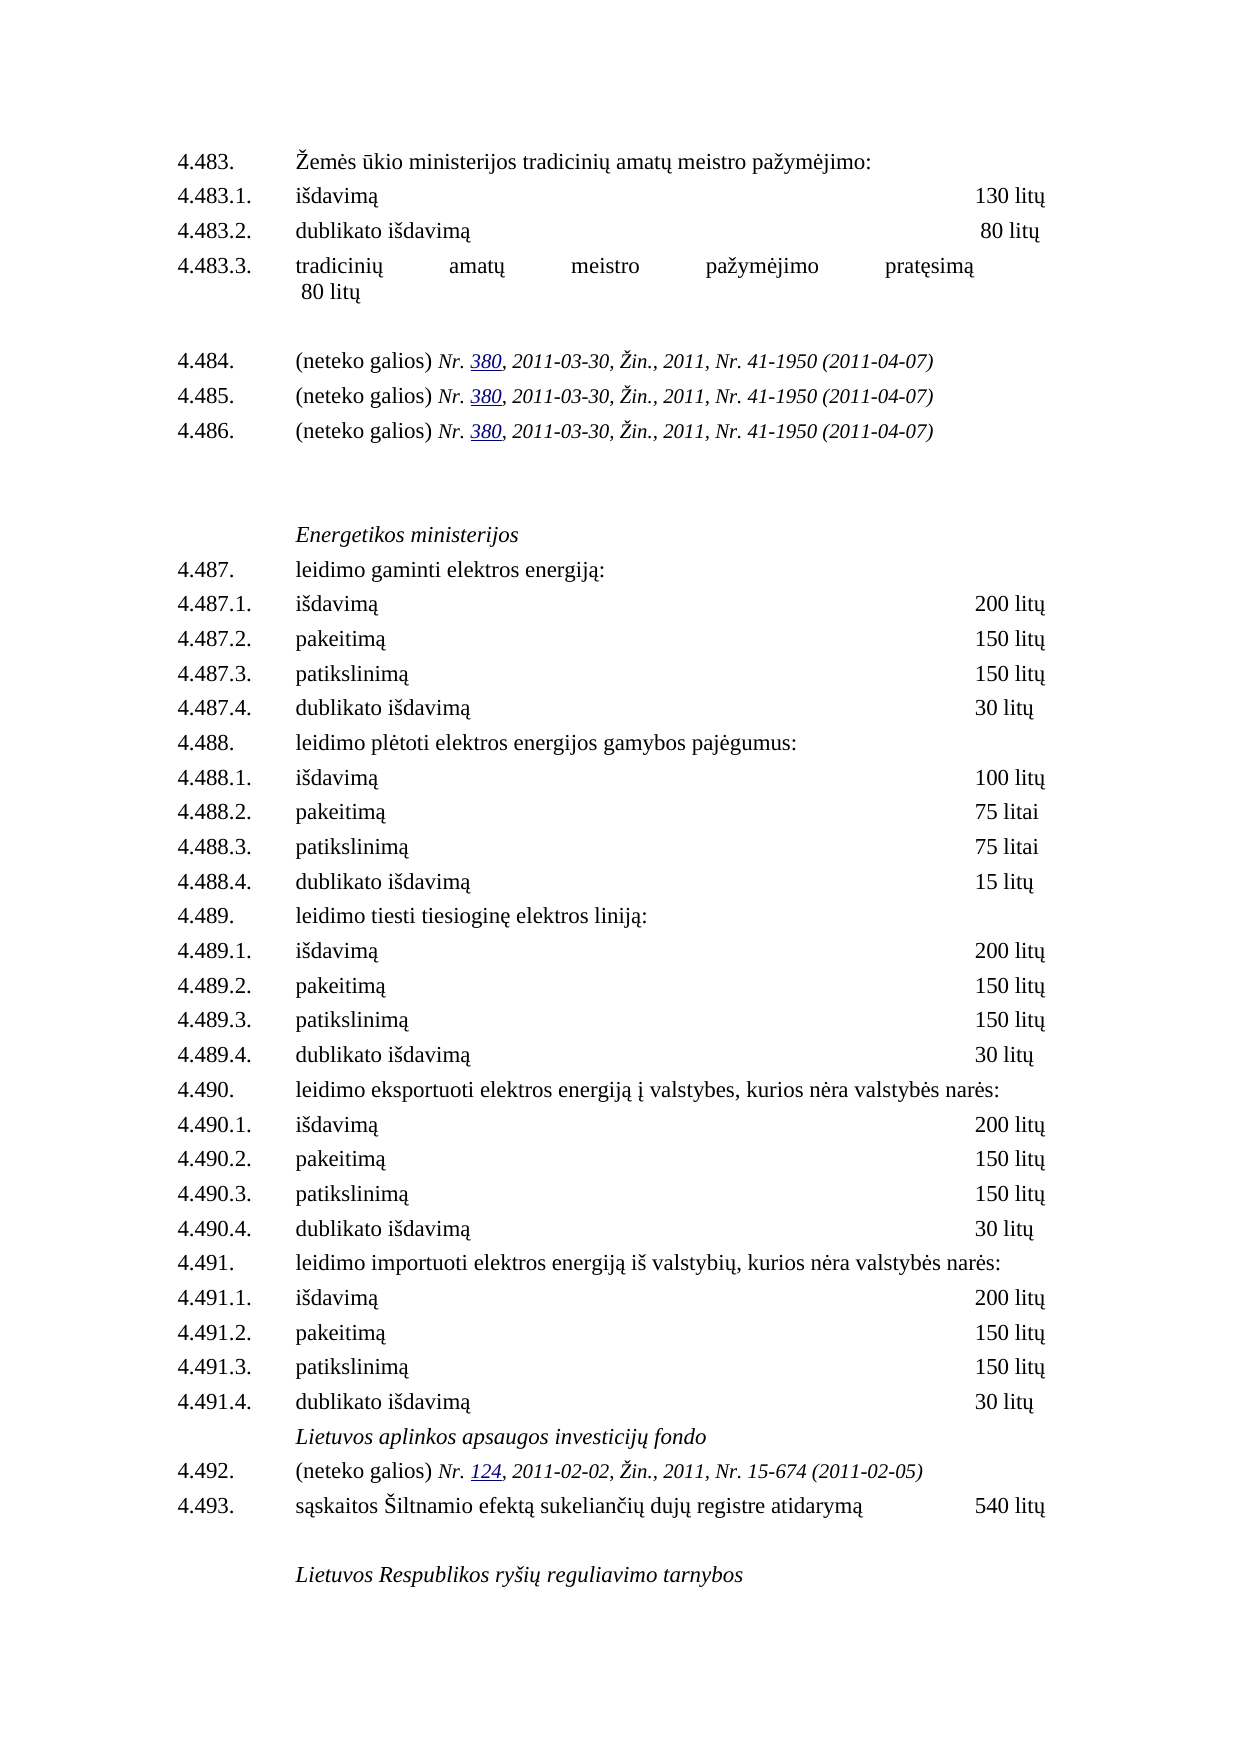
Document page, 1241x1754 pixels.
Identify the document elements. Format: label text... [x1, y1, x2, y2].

text 4.484. (neteko galios) Nr. 380, 2011-03-30, Žin., 2011, Nr. 41-1950 (2011-04-07) [177, 347, 1122, 374]
text 4.489.1. išdavimą 200 litų [177, 937, 1122, 963]
text 4.489. leidimo tiesti tiesioginę elektros liniją: [177, 902, 1122, 929]
text 4.488.1. išdavimą 100 litų [177, 764, 1122, 790]
text 4.491.1. išdavimą 200 litų [177, 1284, 1122, 1310]
text 4.490. leidimo eksportuoti elektros energiją į valstybes, kurios nėra valstybės narės: [177, 1076, 1122, 1102]
text 4.491.4. dublikato išdavimą 30 litų [177, 1388, 1122, 1414]
text 4.487.4. dublikato išdavimą 30 litų [177, 694, 1122, 721]
text 4.488. leidimo plėtoti elektros energijos gamybos pajėgumus: [177, 729, 1122, 755]
text 4.491. leidimo importuoti elektros energiją iš valstybių, kurios nėra valstybės narės: [177, 1249, 1122, 1276]
text Lietuvos aplinkos apsaugos investicijų fondo [177, 1423, 1122, 1449]
text 4.487.3. patikslinimą 150 litų [177, 660, 1122, 686]
text 4.489.2. pakeitimą 150 litų [177, 972, 1122, 998]
text 4.483.3. tradicinių amatų meistro pažymėjimo pratęsimą 80 litų [177, 252, 974, 304]
text 4.489.3. patikslinimą 150 litų [177, 1007, 1122, 1033]
text 4.490.4. dublikato išdavimą 30 litų [177, 1215, 1122, 1241]
text 4.488.3. patikslinimą 75 litai [177, 833, 1122, 859]
text 4.487.1. išdavimą 200 litų [177, 590, 1122, 617]
text 4.487.2. pakeitimą 150 litų [177, 625, 1122, 651]
text 4.493. sąskaitos Šiltnamio efektą sukeliančių dujų registre atidarymą 540 litų [177, 1492, 1122, 1518]
text 4.490.1. išdavimą 200 litų [177, 1111, 1122, 1137]
text Lietuvos Respublikos ryšių reguliavimo tarnybos [177, 1562, 1122, 1588]
text 4.487. leidimo gaminti elektros energiją: [177, 556, 1122, 582]
text Energetikos ministerijos [177, 521, 1122, 547]
text 4.488.2. pakeitimą 75 litai [177, 798, 1122, 825]
text 4.490.3. patikslinimą 150 litų [177, 1180, 1122, 1206]
text 4.489.4. dublikato išdavimą 30 litų [177, 1041, 1122, 1068]
text 4.486. (neteko galios) Nr. 380, 2011-03-30, Žin., 2011, Nr. 41-1950 (2011-04-07) [177, 417, 1122, 443]
text 4.483.1. išdavimą 130 litų [177, 182, 1122, 209]
text 4.491.2. pakeitimą 150 litų [177, 1319, 1122, 1345]
text 4.490.2. pakeitimą 150 litų [177, 1145, 1122, 1172]
text 4.492. (neteko galios) Nr. 124, 2011-02-02, Žin., 2011, Nr. 15-674 (2011-02-05) [177, 1457, 930, 1484]
text 4.491.3. patikslinimą 150 litų [177, 1353, 1122, 1380]
text 4.485. (neteko galios) Nr. 380, 2011-03-30, Žin., 2011, Nr. 41-1950 (2011-04-07) [177, 382, 1122, 408]
text 4.483.2. dublikato išdavimą 80 litų [177, 217, 1122, 243]
text 4.483. Žemės ūkio ministerijos tradicinių amatų meistro pažymėjimo: [177, 148, 1122, 174]
text 4.488.4. dublikato išdavimą 15 litų [177, 868, 1122, 894]
